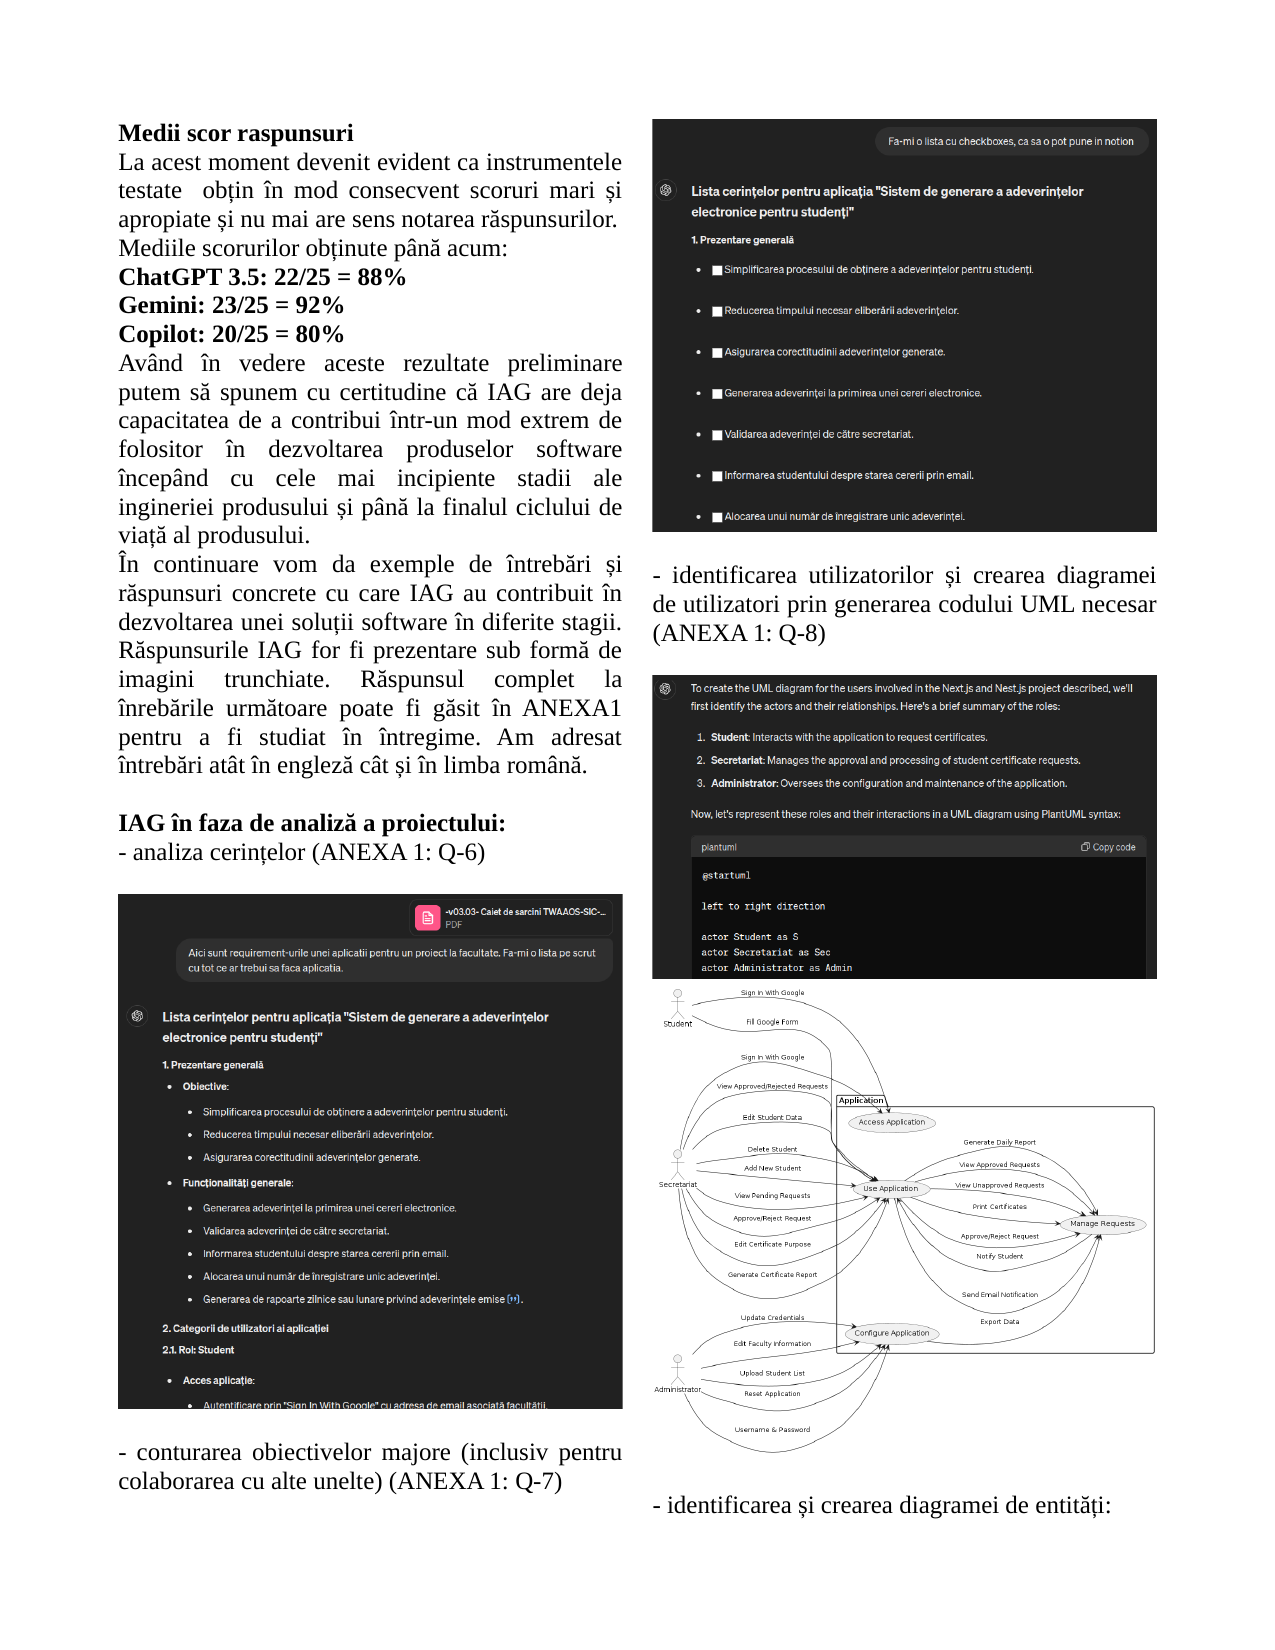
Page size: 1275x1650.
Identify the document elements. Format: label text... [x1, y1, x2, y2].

text Medii scor raspunsuri [118, 118, 623, 147]
picture [652, 675, 1157, 979]
text Gemini: 23/25 = 92% [118, 291, 623, 319]
text ChatGPT 3.5: 22/25 = 88% [118, 262, 623, 291]
text - analiza cerințelor (ANEXA 1: Q-6) [118, 837, 623, 866]
text Având în vedere aceste rezultate preliminare putem să spunem cu certitudine că IAG are deja capacitatea de a contribui într-un mod extrem de folositor în dezvoltarea produselor software începând cu cele mai incipiente stadii ale ingineriei produsului și până la finalul ciclului de viață al produsului. [118, 348, 623, 549]
text În continuare vom da exemple de întrebări și răspunsuri concrete cu care IAG au contribuit în dezvoltarea unei soluții software în diferite stagii. Răspunsurile IAG for fi prezentare sub formă de imagini trunchiate. Răspunsul complet la înrebările următoare poate fi găsit în ANEXA1 pentru a fi studiat în întregime. Am adresat întrebări atât în engleză cât și în limba română. [118, 549, 623, 779]
text - identificarea utilizatorilor și crearea diagramei de utilizatori prin generarea codului UML necesar (ANEXA 1: Q-8) [652, 561, 1157, 647]
picture [118, 894, 623, 1409]
text Mediile scorurilor obținute până acum: [118, 233, 623, 262]
text - identificarea și crearea diagramei de entități: [652, 1490, 1157, 1518]
picture [652, 985, 1157, 1461]
picture [652, 119, 1157, 532]
text Copilot: 20/25 = 80% [118, 319, 623, 348]
text - conturarea obiectivelor majore (inclusiv pentru colaborarea cu alte unelte) (ANEXA 1: Q-7) [118, 1437, 623, 1495]
text IAG în faza de analiză a proiectului: [118, 808, 623, 837]
text La acest moment devenit evident ca instrumentele testate obțin în mod consecvent scoruri mari și apropiate și nu mai are sens notarea răspunsurilor. [118, 147, 623, 233]
